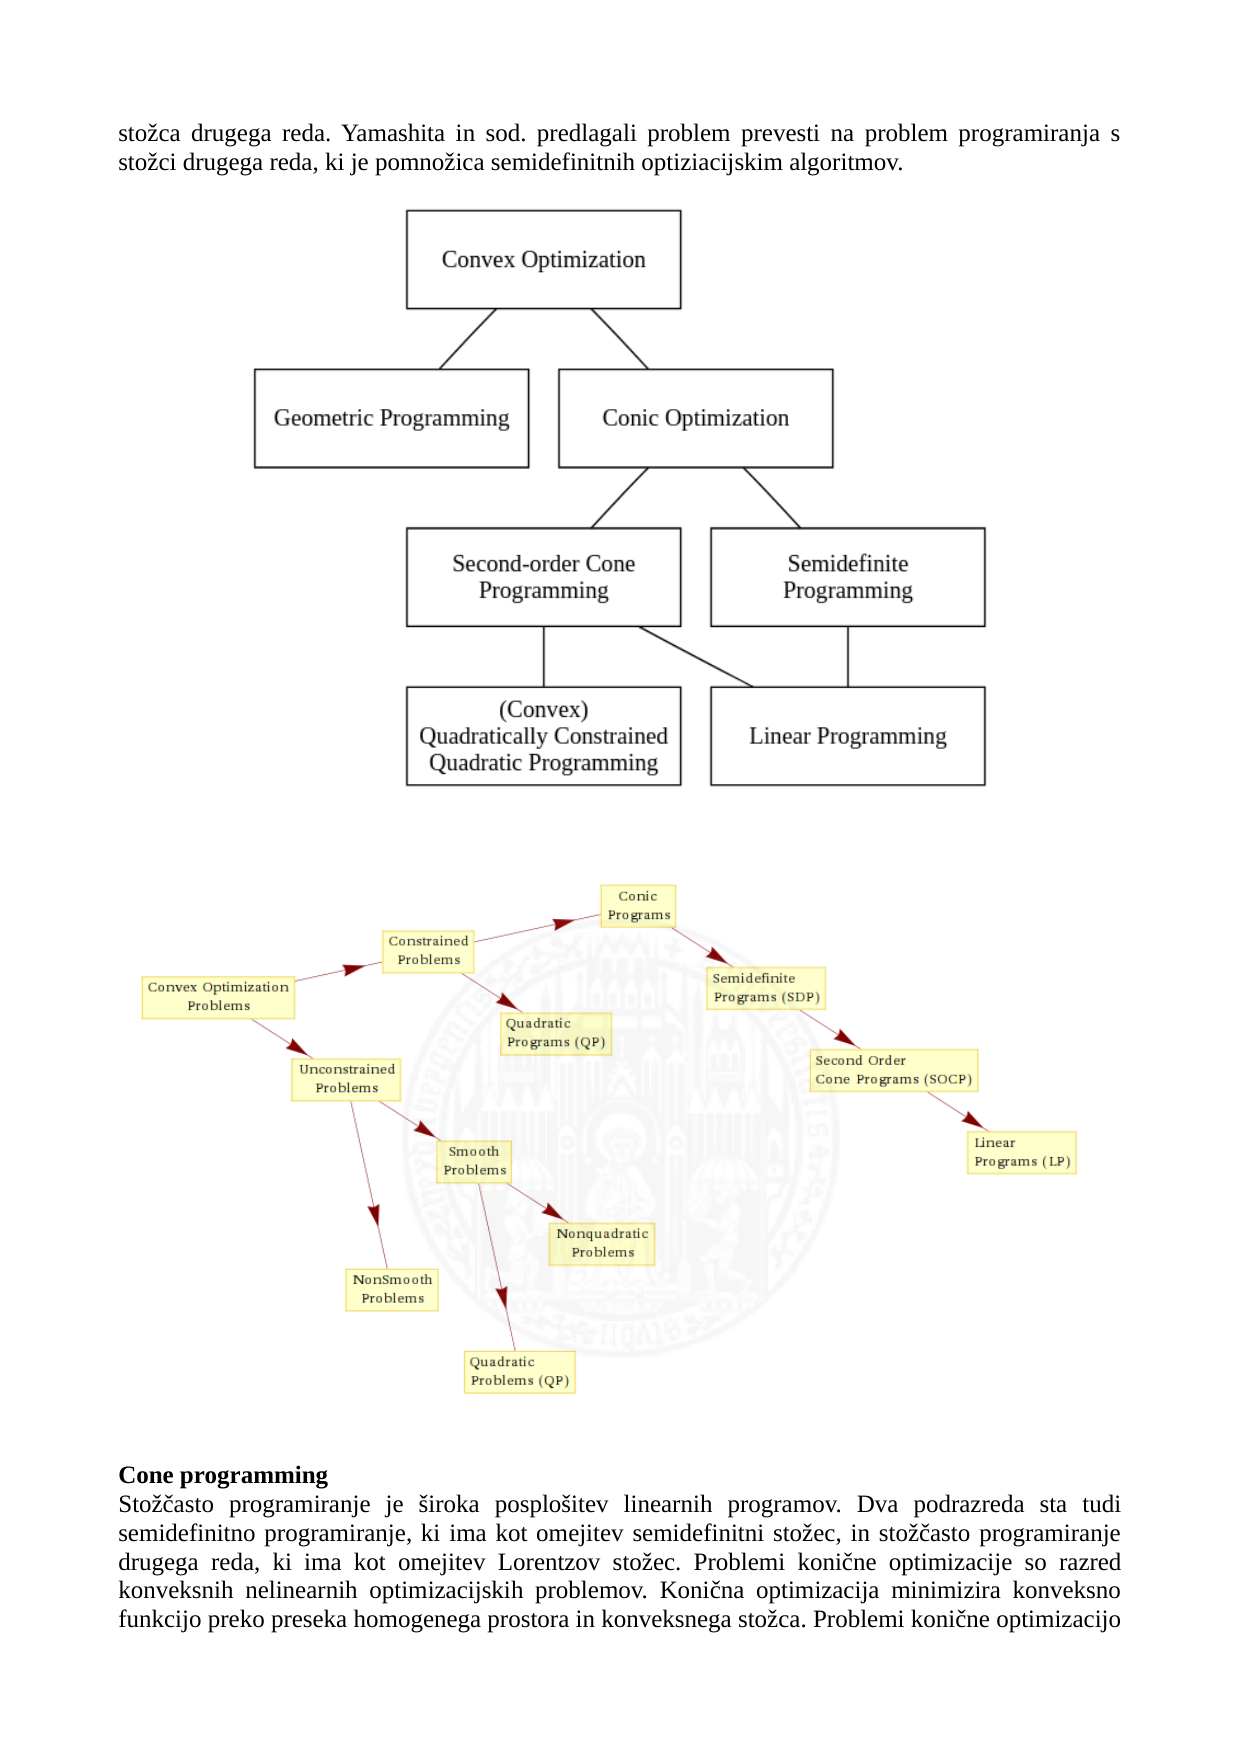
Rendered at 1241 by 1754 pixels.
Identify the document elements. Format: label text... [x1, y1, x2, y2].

text Stožčasto programiranje je široka posplošitev linearnih programov. Dva podrazreda sta tudi semidefinitno programiranje, ki ima kot omejitev semidefinitni stožec, in stožčasto programiranje drugega reda, ki ima kot omejitev Lorentzov stožec. Problemi konične optimizacije so razred konveksnih nelinearnih optimizacijskih problemov. Konična optimizacija minimizira konveksno funkcijo preko preseka homogenega prostora in konveksnega stožca. Problemi konične optimizacijo [118, 1489, 1122, 1633]
picture [248, 204, 992, 792]
text Cone programming [118, 1460, 1122, 1489]
text stožca drugega reda. Yamashita in sod. predlagali problem prevesti na problem programiranja s stožci drugega reda, ki je pomnožica semidefinitnih optiziacijskim algoritmov. [118, 118, 1122, 176]
picture [118, 848, 1123, 1432]
